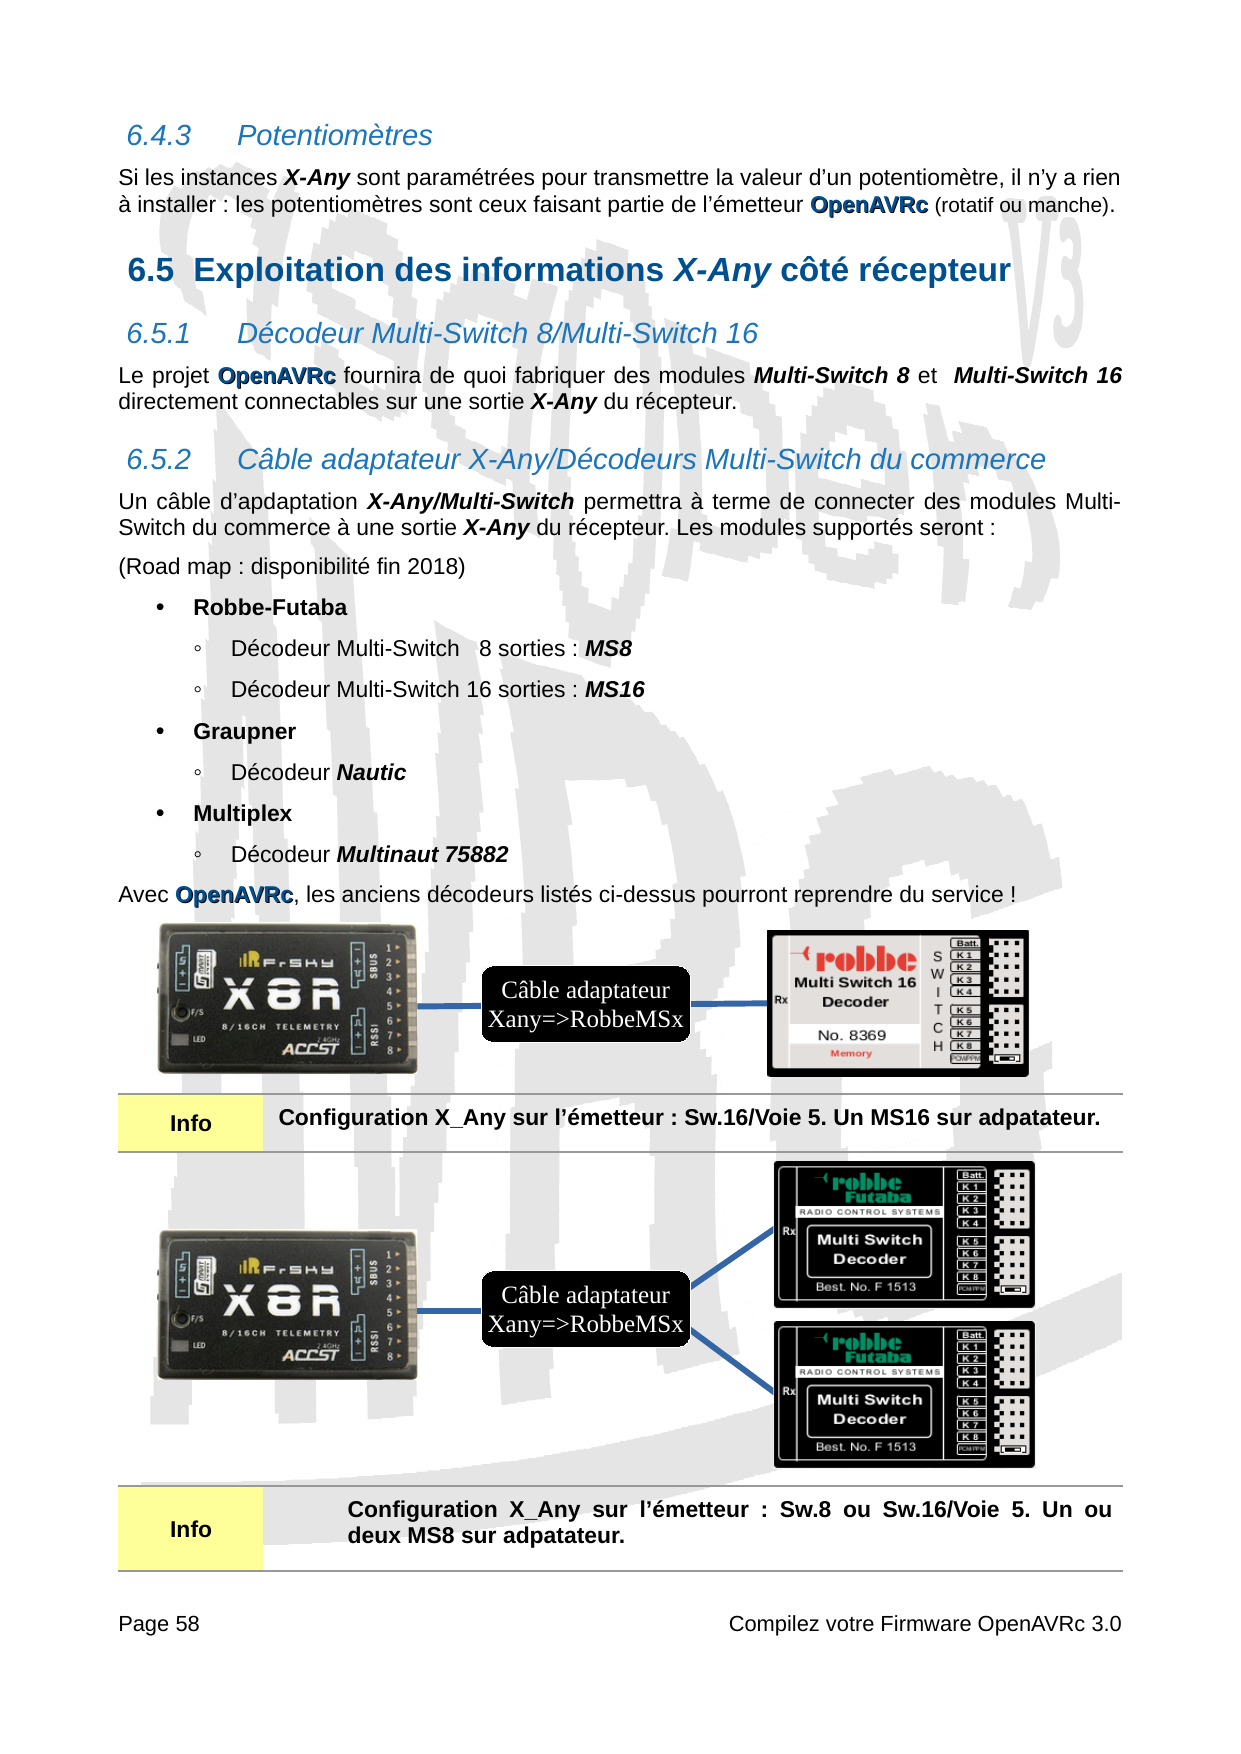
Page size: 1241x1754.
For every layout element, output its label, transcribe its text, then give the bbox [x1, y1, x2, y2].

table_header Configuration X_Any sur l’émetteur : Sw.16/Voie 5. Un MS16 sur adpatateur. [264, 1095, 1122, 1151]
subtitle Câble adaptateur X-Any/Décodeurs Multi-Switch du commerce [118, 442, 1122, 475]
list Décodeur Nautic [193, 757, 1122, 786]
picture [157, 922, 418, 1074]
list Décodeur Multinaut 75882 [193, 839, 1122, 868]
picture [773, 1161, 1036, 1309]
text Si les instances X-Any sont paramétrées pour transmettre la valeur d’un potentiomètre, il n’y a rien à installer : les potentiomètres sont ceux faisant partie de l’émetteur OpenAVRc (rotatif ou manche). [118, 164, 1122, 217]
subtitle Décodeur Multi-Switch 8/Multi-Switch 16 [118, 316, 1122, 349]
subtitle Potentiomètres [118, 118, 1122, 152]
text Le projet OpenAVRc fournira de quoi fabriquer des modules Multi-Switch 8 et Multi-Switch 16 directement connectables sur une sortie X-Any du récepteur. [118, 362, 1122, 415]
picture [767, 930, 1030, 1077]
text Avec OpenAVRc, les anciens décodeurs listés ci-dessus pourront reprendre du service ! [118, 881, 1122, 907]
table_header Configuration X_Any sur l’émetteur : Sw.8 ou Sw.16/Voie 5. Un ou deux MS8 sur adpatateur. [264, 1487, 1122, 1570]
picture [157, 1229, 418, 1380]
list Robbe-Futaba [156, 592, 1122, 621]
table_header Info [118, 1487, 263, 1570]
subtitle Exploitation des informations X-Any côté récepteur [118, 250, 1122, 289]
table_header Info [118, 1095, 263, 1151]
list Graupner [156, 716, 1122, 744]
text (Road map : disponibilité fin 2018) [118, 553, 1122, 579]
text Un câble d’apdaptation X-Any/Multi-Switch permettra à terme de connecter des modules Multi-Switch du commerce à une sortie X-Any du récepteur. Les modules supportés seront : [118, 488, 1122, 541]
picture [773, 1321, 1036, 1469]
list Décodeur Multi-Switch 8 sorties : MS8 [193, 633, 1122, 662]
list Multiplex [156, 798, 1122, 827]
list Décodeur Multi-Switch 16 sorties : MS16 [193, 674, 1122, 703]
